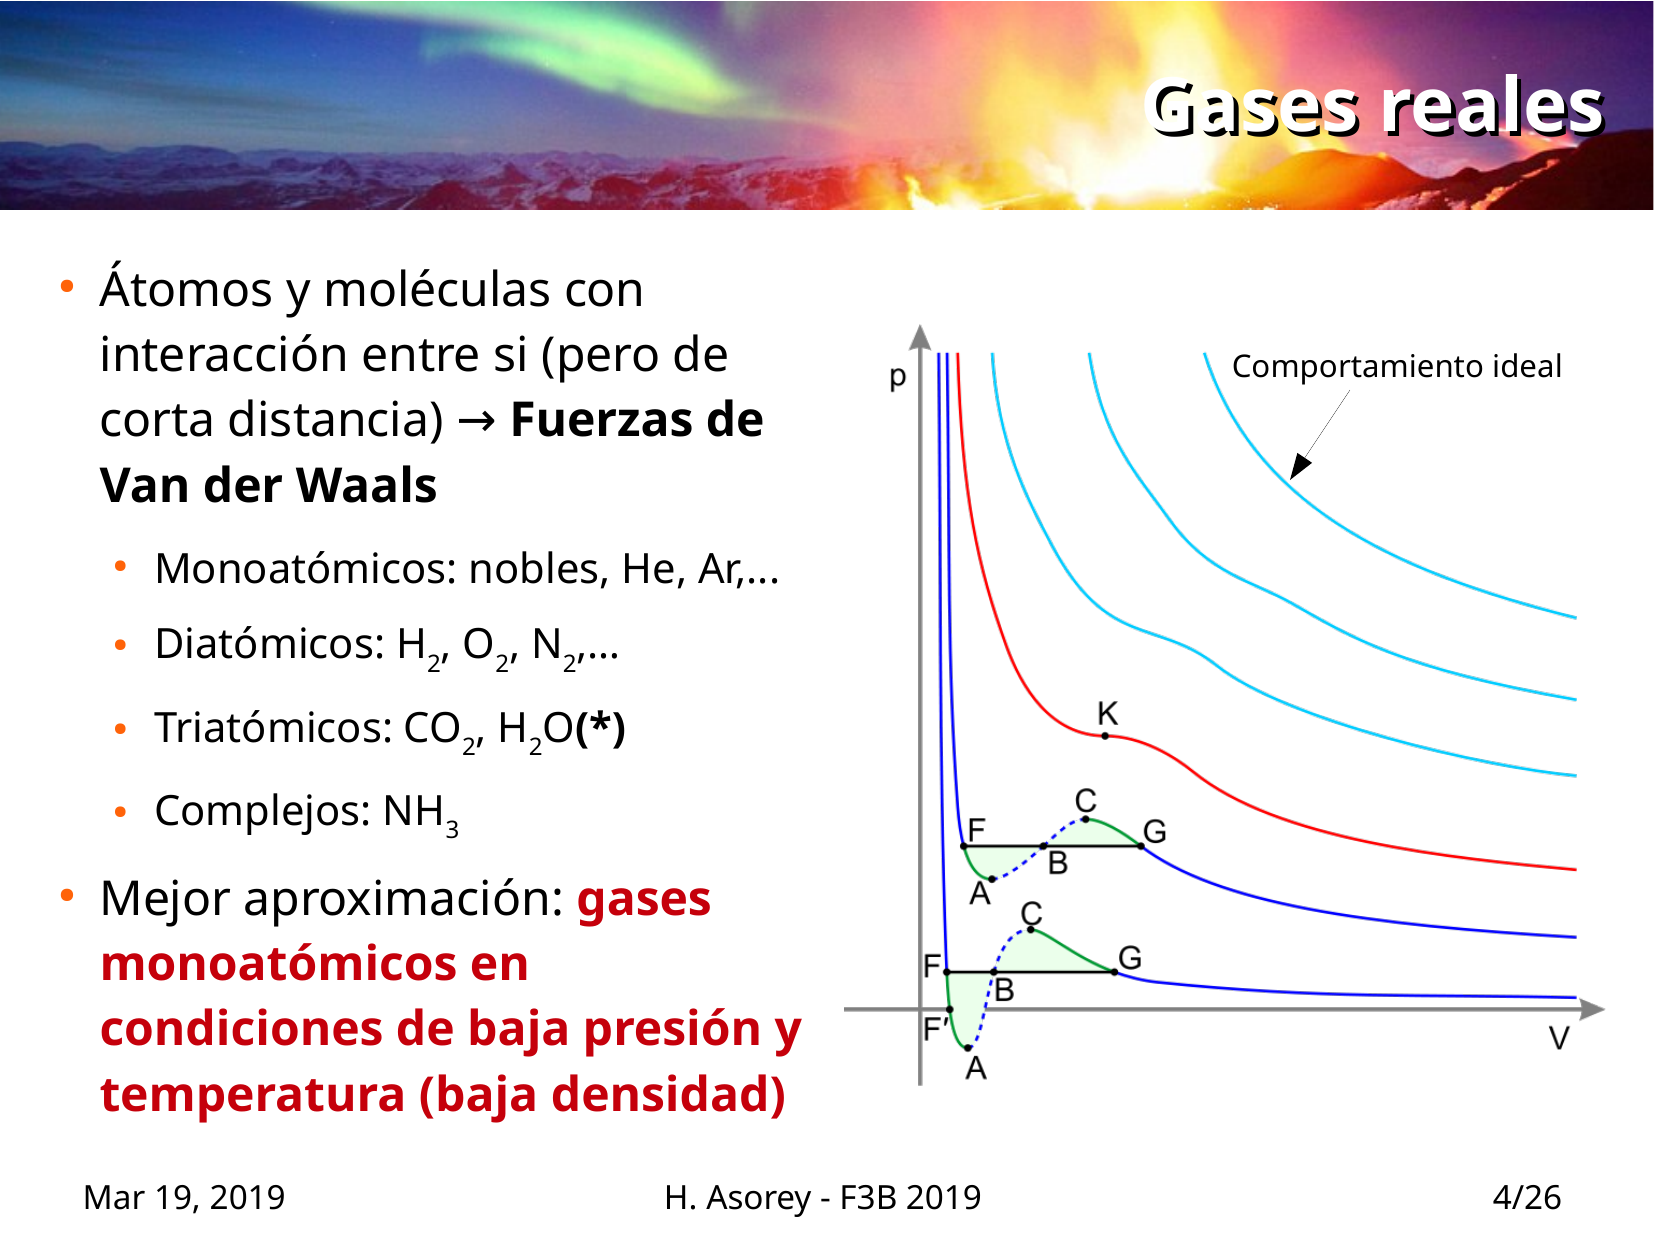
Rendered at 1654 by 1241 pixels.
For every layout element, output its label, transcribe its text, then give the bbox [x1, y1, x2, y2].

picture [0, 1, 1654, 210]
list Átomos y moléculas con interacción entre si (pero de corta distancia) → Fuerzas de Van der Waals Monoatómicos: nobles, He, Ar,... Diatómicos: H2, O2, N2,… Triatómicos: CO2, H2O(*) Complejos: NH3 Mejor aproximación: gases monoatómicos en condiciones de baja presión y temperatura (baja densidad) [45, 255, 807, 1156]
text_box Comportamiento ideal [1217, 336, 1546, 391]
picture [844, 324, 1606, 1086]
title Gases reales [45, 15, 1606, 191]
